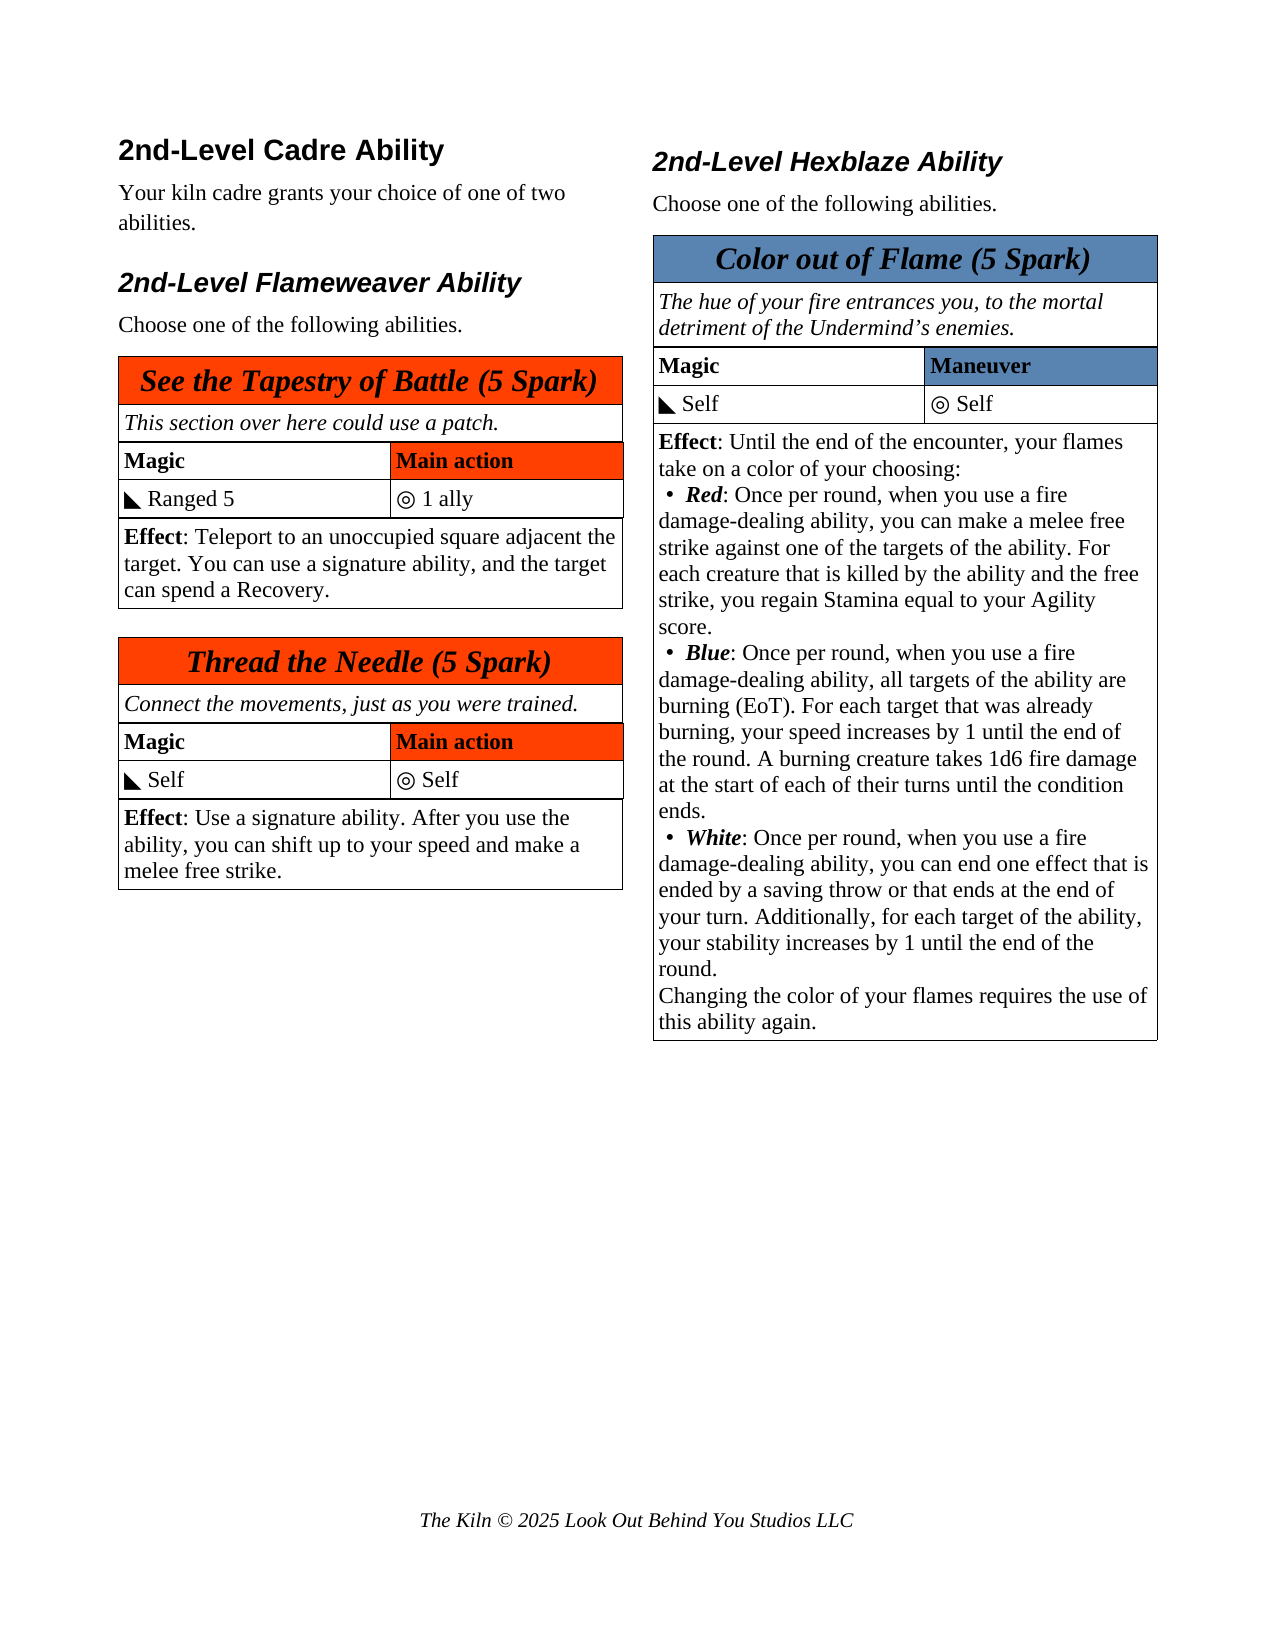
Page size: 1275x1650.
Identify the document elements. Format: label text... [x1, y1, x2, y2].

table_header Effect: Teleport to an unoccupied square adjacent the target. You can use a signature ability, and the target can spend a Recovery. [119, 519, 622, 608]
table_header Color out of Flame (5 Spark) [654, 236, 1157, 282]
table_cell ◣ Self [119, 761, 390, 798]
table_header Magic [119, 443, 390, 479]
table_cell Connect the movements, just as you were trained. [119, 685, 622, 722]
text Choose one of the following abilities. [118, 311, 622, 338]
table_cell ◣ Self [654, 386, 924, 423]
table_header Magic [119, 724, 390, 760]
table_header Main action [391, 443, 623, 479]
subtitle 2nd-Level Flameweaver Ability [118, 267, 622, 298]
table_header Thread the Needle (5 Spark) [119, 638, 622, 684]
table_header Effect: Use a signature ability. After you use the ability, you can shift up to your speed and make a melee free strike. [119, 800, 622, 889]
text Choose one of the following abilities. [652, 190, 1157, 216]
table_header See the Tapestry of Battle (5 Spark) [119, 357, 622, 404]
table_cell The hue of your fire entrances you, to the mortal detriment of the Undermind’s enemies. [654, 283, 1157, 346]
table_header Effect: Until the end of the encounter, your flames take on a color of your choosing: Red: Once per round, when you use a fire damage-dealing ability, you can make a melee free strike against one of the targets of the ability. For each creature that is killed by the ability and the free strike, you regain Stamina equal to your Agility score. Blue: Once per round, when you use a fire damage-dealing ability, all targets of the ability are burning (EoT). For each target that was already burning, your speed increases by 1 until the end of the round. A burning creature takes 1d6 fire damage at the start of each of their turns until the condition ends. White: Once per round, when you use a fire damage-dealing ability, you can end one effect that is ended by a saving throw or that ends at the end of your turn. Additionally, for each target of the ability, your stability increases by 1 until the end of the round. Changing the color of your flames requires the use of this ability again. [654, 424, 1157, 1040]
subtitle 2nd-Level Cadre Ability [118, 133, 622, 166]
table_header Magic [654, 348, 924, 385]
subtitle 2nd-Level Hexblaze Ability [652, 145, 1157, 177]
table_cell ◎ Self [925, 386, 1157, 423]
table_cell ◎ 1 ally [391, 480, 623, 517]
table_header Main action [391, 724, 623, 760]
table_header Maneuver [925, 348, 1157, 385]
table_cell This section over here could use a patch. [119, 405, 622, 441]
table_cell ◎ Self [391, 761, 623, 798]
text Your kiln cadre grants your choice of one of two abilities. [118, 179, 622, 236]
table_cell ◣ Ranged 5 [119, 480, 390, 517]
